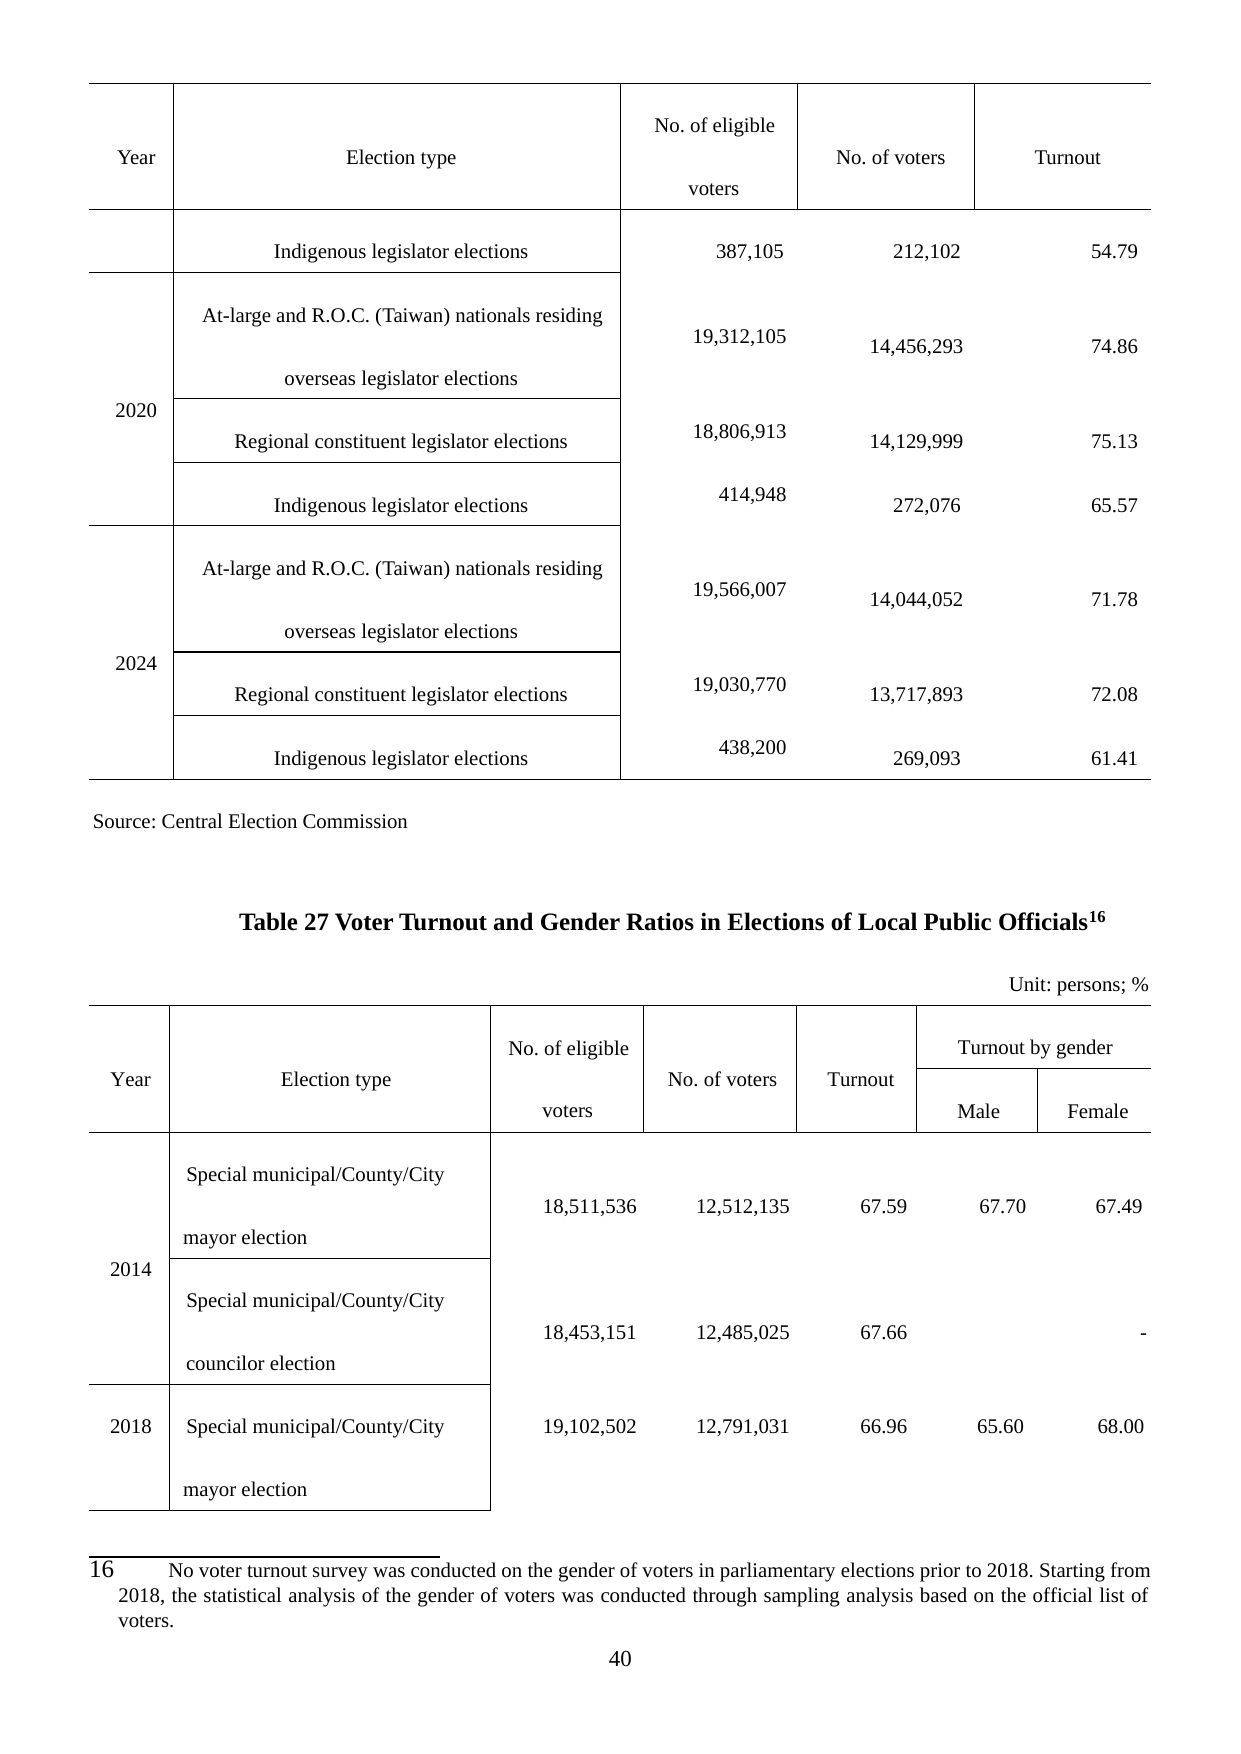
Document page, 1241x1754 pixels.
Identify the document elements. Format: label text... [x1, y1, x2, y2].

table_cell 67.59 [796, 1133, 916, 1258]
table_cell 72.08 [974, 651, 1151, 715]
table_header Turnout by gender [917, 1006, 1151, 1068]
table_cell 12,791,031 [643, 1384, 796, 1510]
table_cell 414,948 [621, 462, 797, 525]
table_cell 19,312,105 [621, 272, 797, 398]
table_cell Female [1038, 1069, 1151, 1132]
text No voter turnout survey was conducted on the gender of voters in parliamentary elections prior to 2018. Starting from 2018, the statistical analysis of the gender of voters was conducted through sampling analysis based on the official list of voters. [89, 1557, 1152, 1632]
table_cell 2020 [89, 273, 173, 525]
table_cell 2024 [89, 526, 173, 778]
table_cell Male [917, 1069, 1037, 1132]
table_cell Regional constituent legislator elections [174, 399, 620, 462]
table_cell Indigenous legislator elections [174, 716, 620, 778]
table_header No. of voters [644, 1006, 796, 1132]
table_cell Special municipal/County/City mayor election [170, 1133, 490, 1258]
table_cell 65.60 [916, 1384, 1033, 1510]
text Table 27 Voter Turnout and Gender Ratios in Elections of Local Public Officials [192, 879, 1151, 942]
table_cell 67.70 [916, 1133, 1035, 1258]
table_cell At-large and R.O.C. (Taiwan) nationals residing overseas legislator elections [174, 526, 620, 651]
table_header No. of voters [798, 84, 974, 209]
text Unit: persons; % [133, 942, 1152, 1004]
table_cell 2018 [89, 1385, 169, 1510]
table_cell 14,456,293 [797, 272, 974, 398]
table_cell Indigenous legislator elections [174, 210, 620, 272]
table_cell 67.66 [796, 1258, 916, 1384]
table_cell 14,044,052 [797, 525, 974, 651]
table_cell 19,030,770 [621, 651, 797, 715]
table_cell 269,093 [797, 715, 974, 778]
table_cell 18,806,913 [621, 398, 797, 462]
table_cell 65.57 [974, 462, 1151, 525]
table_header No. of eligible voters [621, 84, 797, 209]
text Source: Central Election Commission [89, 780, 1151, 842]
table_header Turnout [797, 1006, 916, 1132]
table_cell 13,717,893 [797, 651, 974, 715]
table_cell Indigenous legislator elections [174, 463, 620, 525]
table_cell Special municipal/County/City councilor election [170, 1259, 490, 1384]
table_header No. of eligible voters [491, 1006, 643, 1132]
table_cell 19,102,502 [491, 1384, 643, 1510]
table_cell - [916, 1258, 1151, 1384]
table_cell 387,105 [621, 210, 797, 272]
table_cell Special municipal/County/City mayor election [170, 1385, 490, 1510]
table_cell 66.96 [796, 1384, 916, 1510]
table_cell 438,200 [621, 715, 797, 778]
table_cell 75.13 [974, 398, 1151, 462]
table_cell 67.49 [1035, 1133, 1151, 1258]
table_header Turnout [975, 84, 1151, 209]
table_cell [89, 210, 173, 272]
table_cell 68.00 [1033, 1384, 1151, 1510]
table_header Election type [174, 84, 620, 209]
table_cell 61.41 [974, 715, 1151, 778]
table_cell 18,453,151 [491, 1258, 643, 1384]
table_cell 18,511,536 [491, 1133, 643, 1258]
table_cell 14,129,999 [797, 398, 974, 462]
table_cell At-large and R.O.C. (Taiwan) nationals residing overseas legislator elections [174, 273, 620, 398]
table_cell 71.78 [974, 525, 1151, 651]
table_header Year [89, 1006, 169, 1132]
table_cell 212,102 [797, 210, 974, 272]
table_cell Regional constituent legislator elections [174, 653, 620, 715]
table_cell 2014 [89, 1133, 169, 1384]
table_header Year [89, 84, 173, 209]
table_cell 12,512,135 [643, 1133, 796, 1258]
table_cell 12,485,025 [643, 1258, 796, 1384]
table_header Election type [170, 1006, 490, 1132]
table_cell 74.86 [974, 272, 1151, 398]
table_cell 272,076 [797, 462, 974, 525]
table_cell 19,566,007 [621, 525, 797, 651]
table_cell 54.79 [974, 210, 1151, 272]
